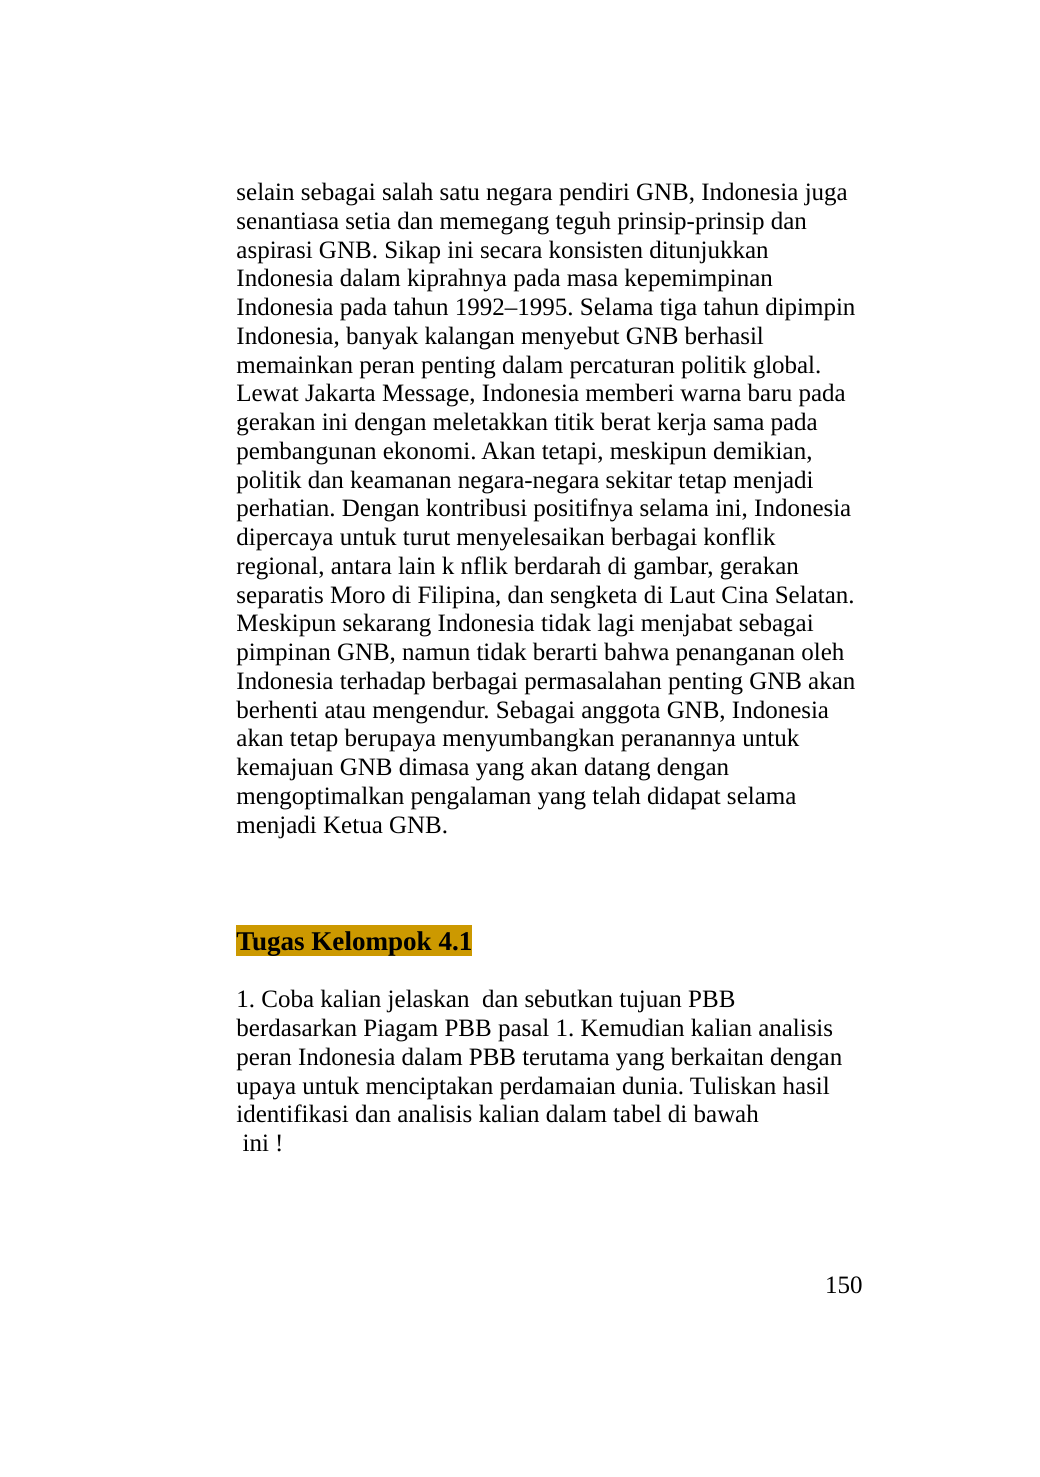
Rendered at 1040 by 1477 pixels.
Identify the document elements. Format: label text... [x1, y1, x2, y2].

text selain sebagai salah satu negara pendiri GNB, Indonesia juga senantiasa setia dan memegang teguh prinsip-prinsip dan aspirasi GNB. Sikap ini secara konsisten ditunjukkan Indonesia dalam kiprahnya pada masa kepemimpinan Indonesia pada tahun 1992–1995. Selama tiga tahun dipimpin Indonesia, banyak kalangan menyebut GNB berhasil memainkan peran penting dalam percaturan politik global. Lewat Jakarta Message, Indonesia memberi warna baru pada gerakan ini dengan meletakkan titik berat kerja sama pada pembangunan ekonomi. Akan tetapi, meskipun demikian, politik dan keamanan negara-negara sekitar tetap menjadi perhatian. Dengan kontribusi positifnya selama ini, Indonesia dipercaya untuk turut menyelesaikan berbagai konflik regional, antara lain k nflik berdarah di gambar, gerakan separatis Moro di Filipina, dan sengketa di Laut Cina Selatan. Meskipun sekarang Indonesia tidak lagi menjabat sebagai pimpinan GNB, namun tidak berarti bahwa penanganan oleh Indonesia terhadap berbagai permasalahan penting GNB akan berhenti atau mengendur. Sebagai anggota GNB, Indonesia akan tetap berupaya menyumbangkan peranannya untuk kemajuan GNB dimasa yang akan datang dengan mengoptimalkan pengalaman yang telah didapat selama menjadi Ketua GNB. [236, 177, 862, 838]
text 1. Coba kalian jelaskan dan sebutkan tujuan PBB berdasarkan Piagam PBB pasal 1. Kemudian kalian analisis peran Indonesia dalam PBB terutama yang berkaitan dengan upaya untuk menciptakan perdamaian dunia. Tuliskan hasil identifikasi dan analisis kalian dalam tabel di bawah [236, 984, 862, 1128]
text ini ! [236, 1128, 862, 1157]
text Tugas Kelompok 4.1 [236, 925, 862, 956]
